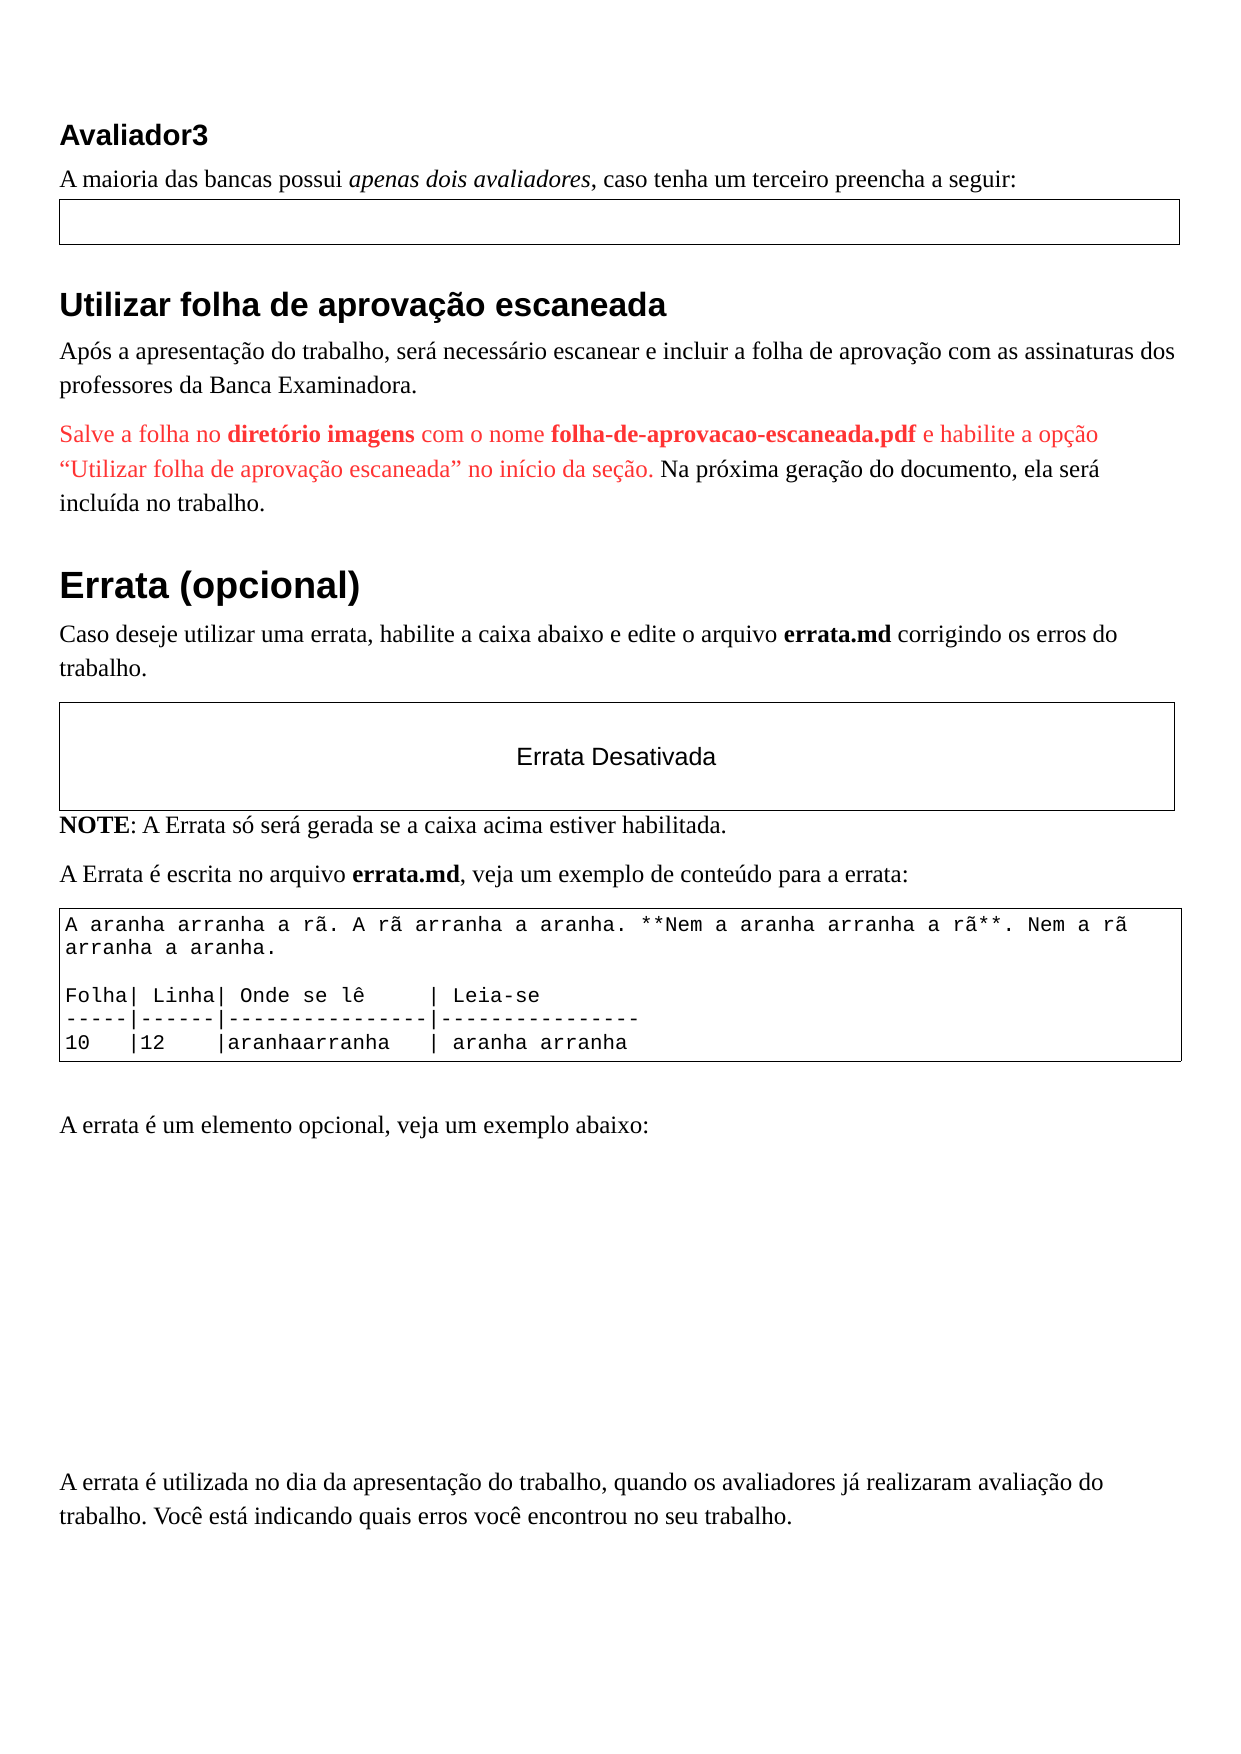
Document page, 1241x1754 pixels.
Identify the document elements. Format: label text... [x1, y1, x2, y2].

text Após a apresentação do trabalho, será necessário escanear e incluir a folha de aprovação com as assinaturas dos professores da Banca Examinadora. [59, 336, 1181, 399]
text NOTE: A Errata só será gerada se a caixa acima estiver habilitada. [59, 810, 1181, 838]
text A errata é utilizada no dia da apresentação do trabalho, quando os avaliadores já realizaram avaliação do trabalho. Você está indicando quais erros você encontrou no seu trabalho. [59, 1467, 1181, 1530]
text Caso deseje utilizar uma errata, habilite a caixa abaixo e edite o arquivo errata.md corrigindo os erros do trabalho. [59, 619, 1181, 682]
text A maioria das bancas possui apenas dois avaliadores, caso tenha um terceiro preencha a seguir: [59, 164, 1181, 244]
subtitle Avaliador3 [59, 118, 1181, 152]
text A Errata é escrita no arquivo errata.md, veja um exemplo de conteúdo para a errata: [59, 859, 1181, 887]
subtitle Utilizar folha de aprovação escaneada [59, 285, 1181, 323]
subtitle Errata (opcional) [59, 562, 1181, 606]
table_header A aranha arranha a rã. A rã arranha a aranha. **Nem a aranha arranha a rã**. Nem a rã arranha a aranha. Folha| Linha| Onde se lê | Leia-se -----|------|----------------|---------------- 10 |12 |aranhaarranha | aranha arranha [60, 909, 1181, 1061]
text Salve a folha no diretório imagens com o nome folha-de-aprovacao-escaneada.pdf e habilite a opção “Utilizar folha de aprovação escaneada” no início da seção. Na próxima geração do documento, ela será incluída no trabalho. [59, 419, 1181, 517]
text A errata é um elemento opcional, veja um exemplo abaixo: [59, 1110, 1181, 1139]
